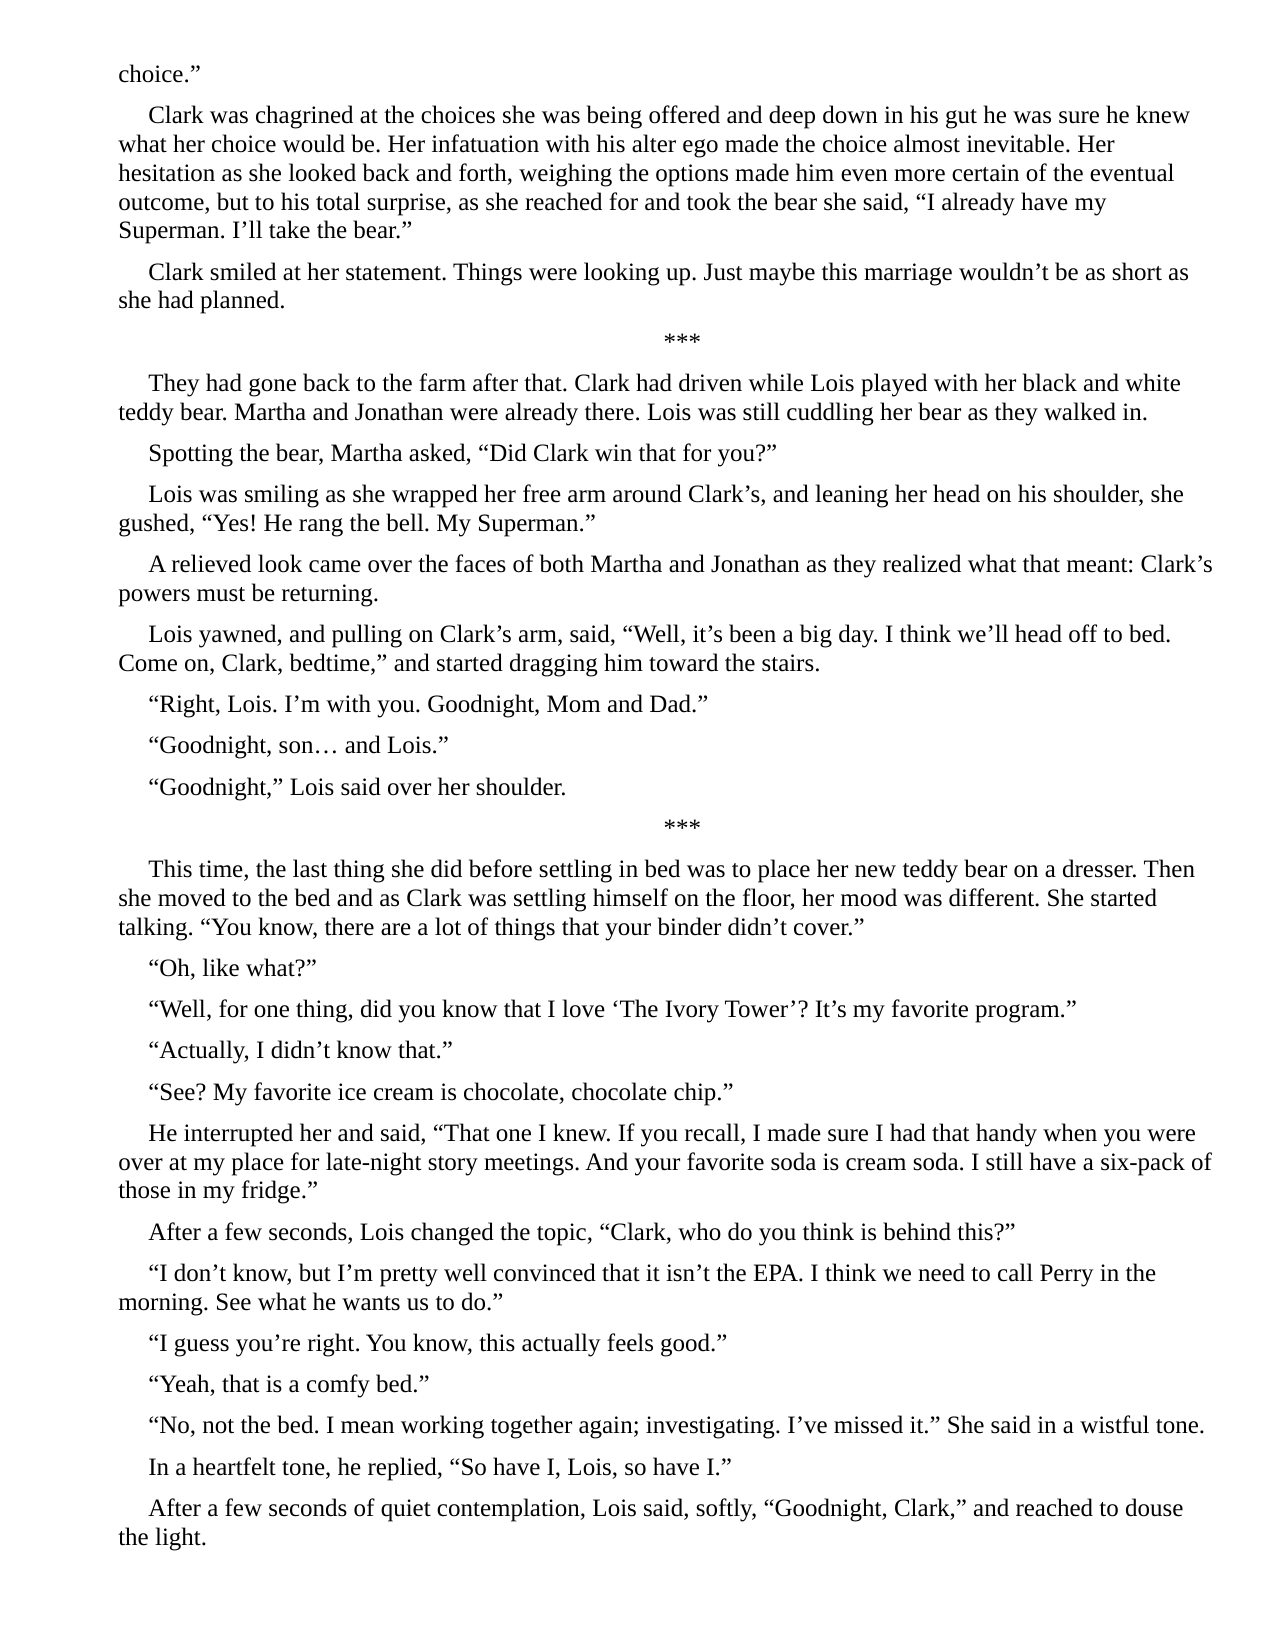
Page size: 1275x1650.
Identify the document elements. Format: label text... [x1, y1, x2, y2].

text In a heartfelt tone, he replied, “So have I, Lois, so have I.” [118, 1452, 1216, 1480]
text After a few seconds, Lois changed the topic, “Clark, who do you think is behind this?” [118, 1217, 1216, 1245]
text “I don’t know, but I’m pretty well convinced that it isn’t the EPA. I think we need to call Perry in the morning. See what he wants us to do.” [118, 1258, 1216, 1315]
text “Well, for one thing, did you know that I love ‘The Ivory Tower’? It’s my favorite program.” [118, 994, 1216, 1023]
text A relieved look came over the faces of both Martha and Jonathan as they realized what that meant: Clark’s powers must be returning. [118, 549, 1216, 607]
text “I guess you’re right. You know, this actually feels good.” [118, 1328, 1216, 1357]
text They had gone back to the farm after that. Clark had driven while Lois played with her black and white teddy bear. Martha and Jonathan were already there. Lois was still cuddling her bear as they walked in. [118, 368, 1216, 425]
text “No, not the bed. I mean working together again; investigating. I’ve missed it.” She said in a wistful tone. [118, 1410, 1216, 1439]
text He interrupted her and said, “That one I knew. If you recall, I made sure I had that handy when you were over at my place for late-night story meetings. And your favorite soda is cream soda. I still have a six-pack of those in my fridge.” [118, 1118, 1216, 1204]
text Spotting the bear, Martha asked, “Did Clark win that for you?” [118, 438, 1216, 467]
text This time, the last thing she did before settling in bed was to place her new teddy bear on a dresser. Then she moved to the bed and as Clark was settling himself on the floor, her mood was different. She started talking. “You know, there are a lot of things that your binder didn’t cover.” [118, 854, 1216, 940]
text *** [118, 327, 1216, 355]
text “Goodnight,” Lois said over her shoulder. [118, 772, 1216, 800]
text “See? My favorite ice cream is chocolate, chocolate chip.” [118, 1077, 1216, 1105]
text “Goodnight, son… and Lois.” [118, 730, 1216, 759]
text *** [118, 813, 1216, 842]
text “Right, Lois. I’m with you. Goodnight, Mom and Dad.” [118, 689, 1216, 718]
text Lois was smiling as she wrapped her free arm around Clark’s, and leaning her head on his shoulder, she gushed, “Yes! He rang the bell. My Superman.” [118, 479, 1216, 537]
text Clark smiled at her statement. Things were looking up. Just maybe this marriage wouldn’t be as short as she had planned. [118, 257, 1216, 314]
text “Oh, like what?” [118, 953, 1216, 982]
text Clark was chagrined at the choices she was being offered and deep down in his gut he was sure he knew what her choice would be. Her infatuation with his alter ego made the choice almost inevitable. Her hesitation as she looked back and forth, weighing the options made him even more certain of the eventual outcome, but to his total surprise, as she reached for and took the bear she said, “I already have my Superman. I’ll take the bear.” [118, 100, 1216, 244]
text Lois yawned, and pulling on Clark’s arm, said, “Well, it’s been a big day. I think we’ll head off to bed. Come on, Clark, bedtime,” and started dragging him toward the stairs. [118, 619, 1216, 677]
text After a few seconds of quiet contemplation, Lois said, softly, “Goodnight, Clark,” and reached to douse the light. [118, 1493, 1216, 1550]
text “Actually, I didn’t know that.” [118, 1035, 1216, 1064]
text “Yeah, that is a comfy bed.” [118, 1369, 1216, 1398]
text choice.” [118, 59, 1216, 88]
